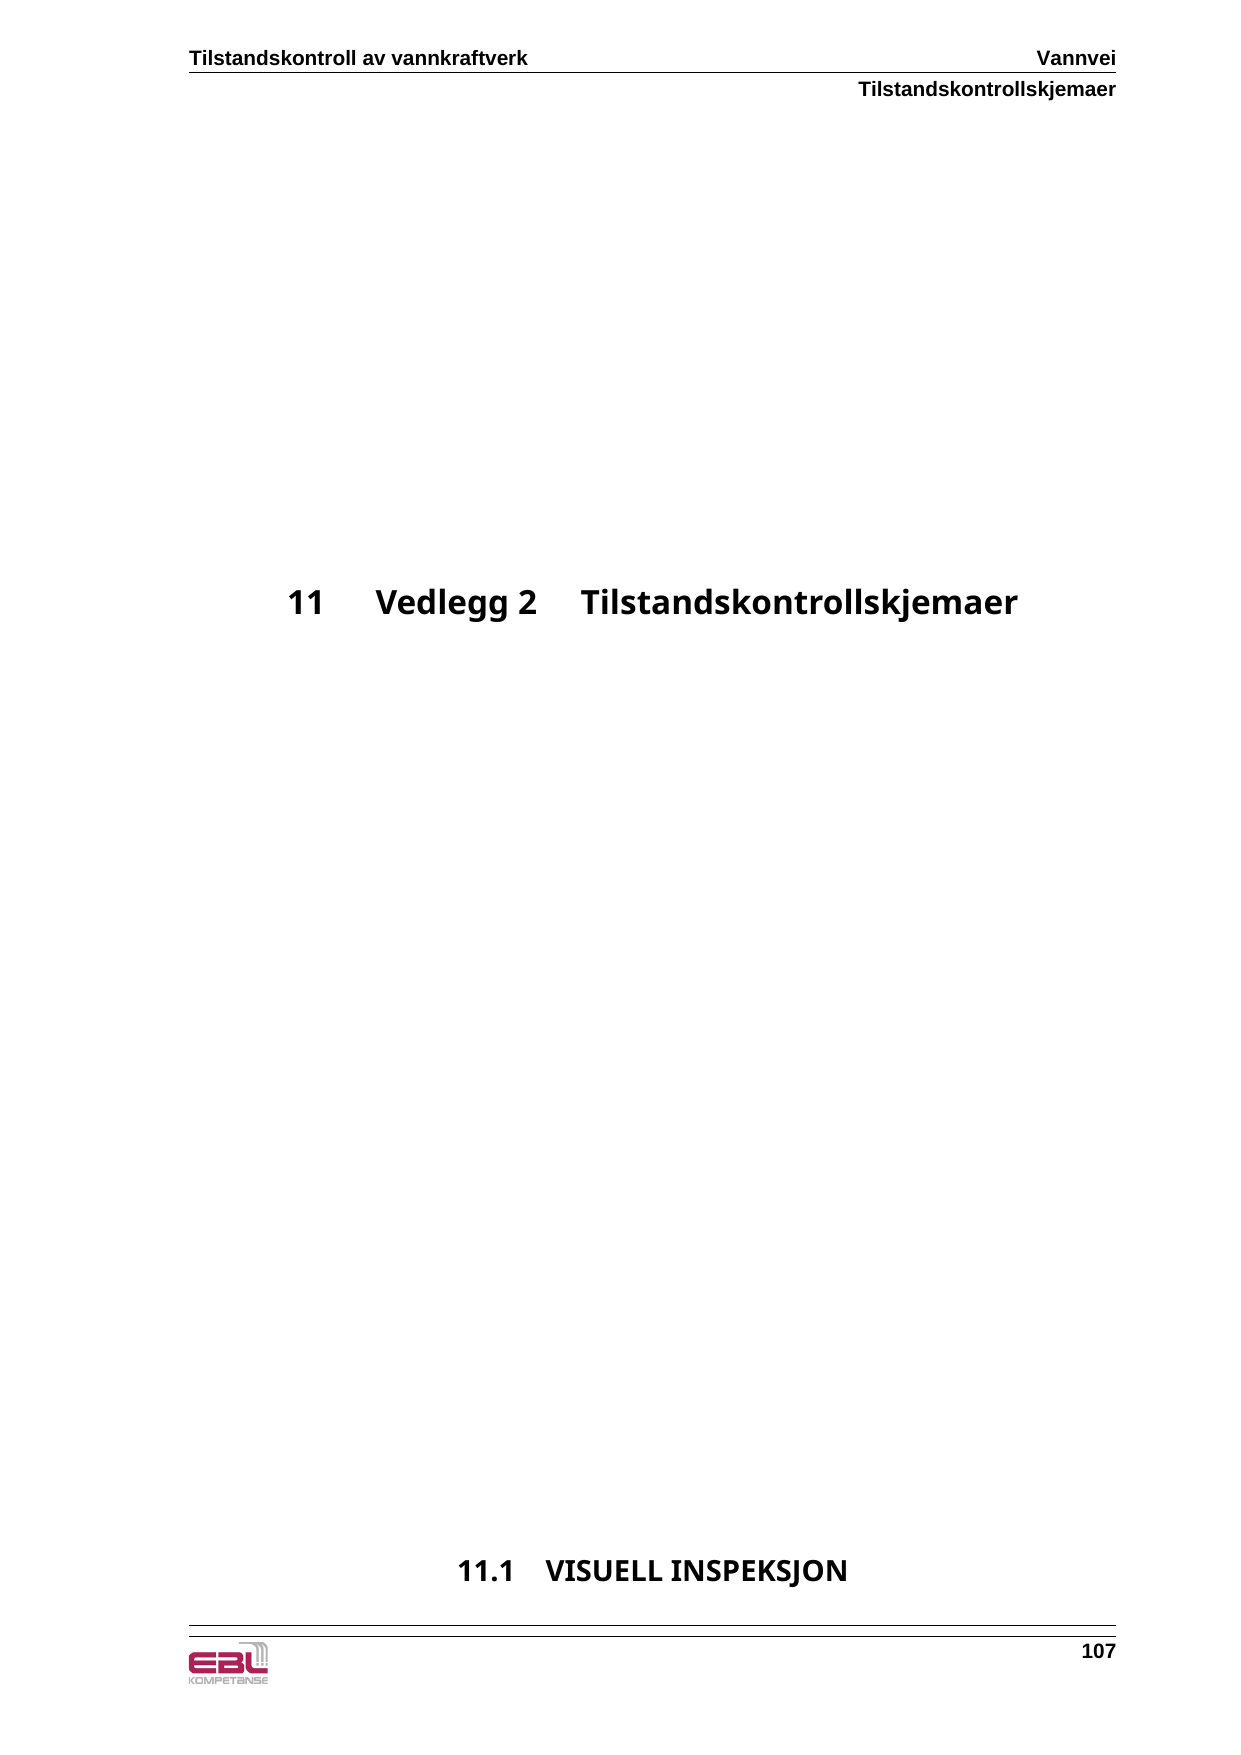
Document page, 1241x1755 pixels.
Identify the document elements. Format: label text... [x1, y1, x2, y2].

subtitle Vedlegg 2 Tilstandskontrollskjemaer [189, 579, 1116, 624]
table_header VISUELL INSPEKSJON [189, 1544, 1116, 1625]
